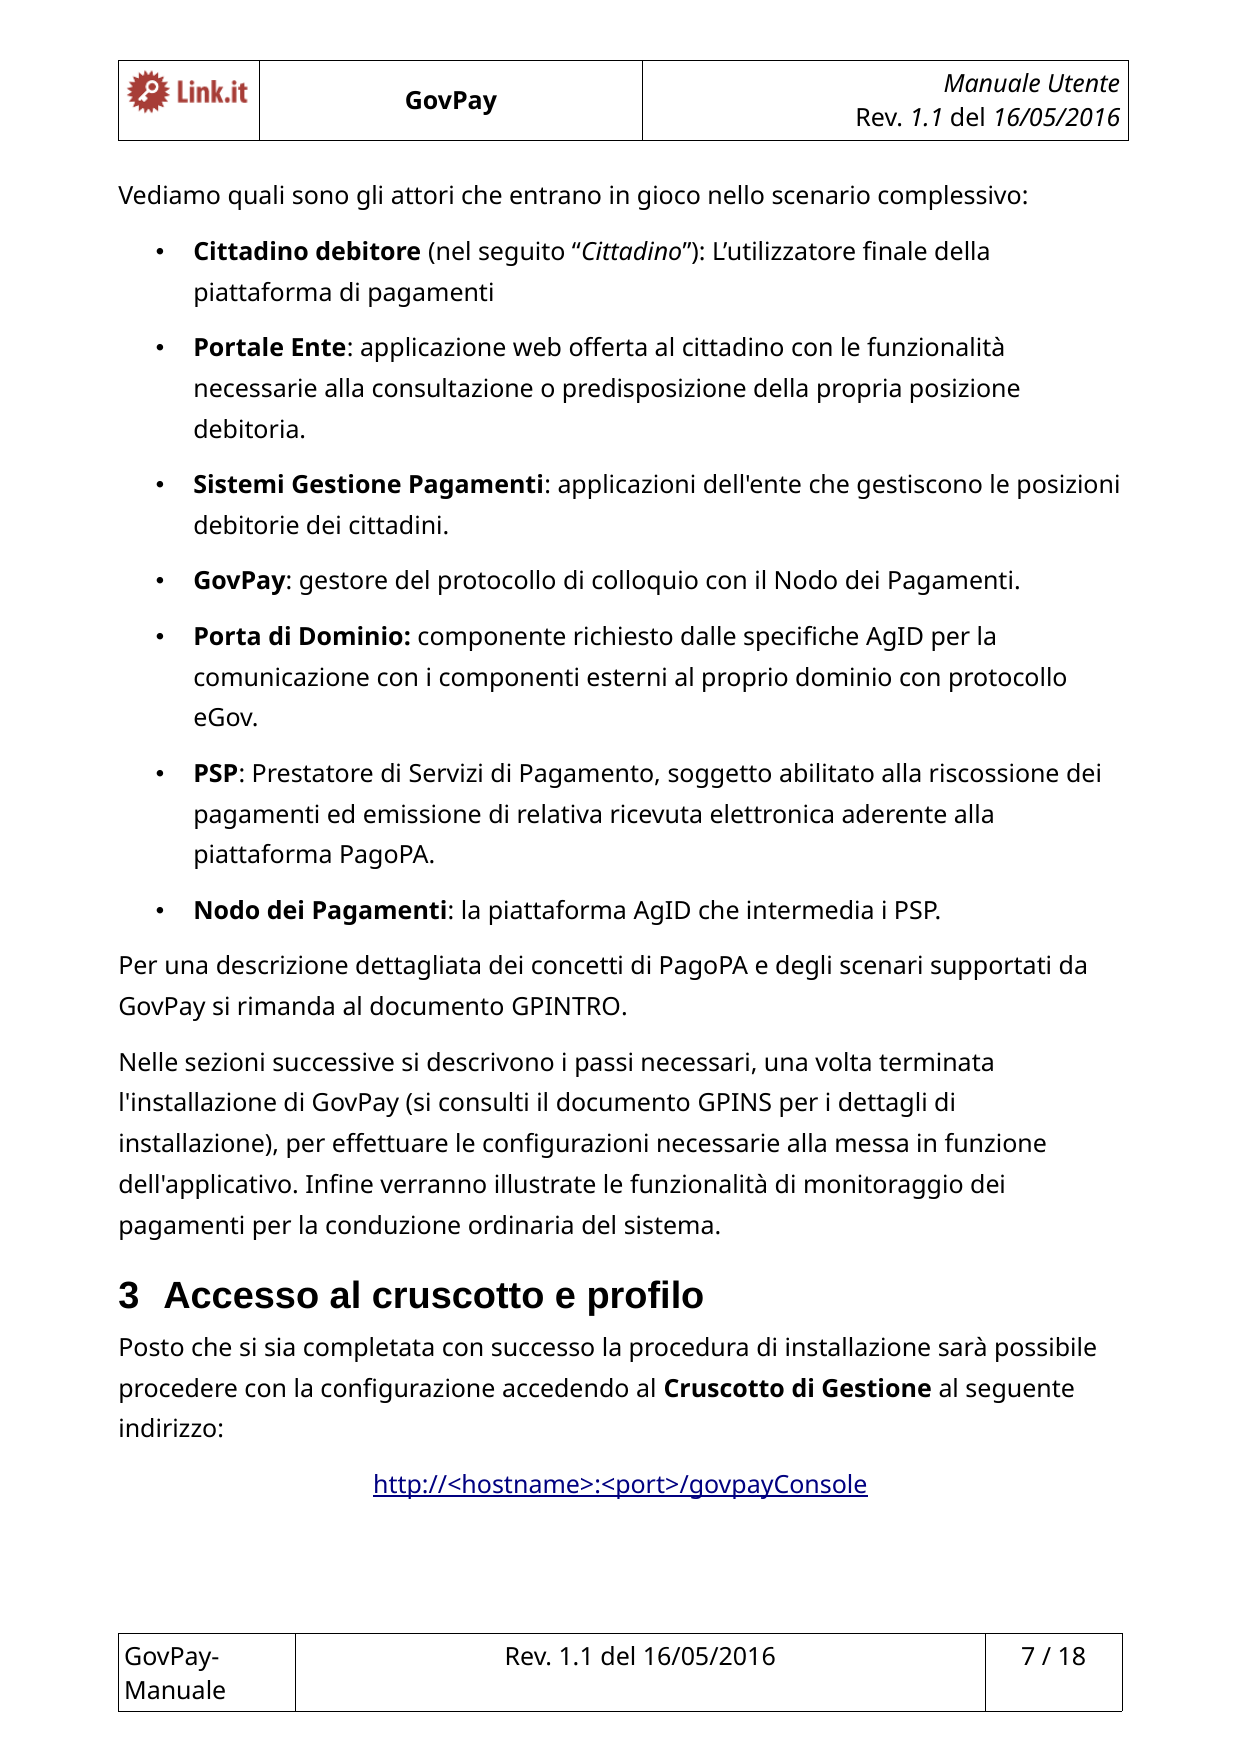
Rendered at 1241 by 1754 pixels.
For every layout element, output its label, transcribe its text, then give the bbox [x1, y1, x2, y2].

text Posto che si sia completata con successo la procedura di installazione sarà possibile procedere con la configurazione accedendo al Cruscotto di Gestione al seguente indirizzo: [118, 1329, 1122, 1445]
text http://<hostname>:<port>/govpayConsole [118, 1467, 1122, 1501]
list PSP: Prestatore di Servizi di Pagamento, soggetto abilitato alla riscossione dei pagamenti ed emissione di relativa ricevuta elettronica aderente alla piattaforma PagoPA. [156, 755, 1122, 871]
text Vediamo quali sono gli attori che entrano in gioco nello scenario complessivo: [118, 178, 1122, 212]
subtitle Accesso al cruscotto e profilo [118, 1273, 1122, 1317]
list GovPay: gestore del protocollo di colloquio con il Nodo dei Pagamenti. [156, 563, 1122, 597]
list Nodo dei Pagamenti: la piattaforma AgID che intermedia i PSP. [156, 892, 1122, 927]
picture [123, 65, 254, 119]
text Per una descrizione dettagliata dei concetti di PagoPA e degli scenari supportati da GovPay si rimanda al documento GPINTRO. [118, 948, 1122, 1023]
text Nelle sezioni successive si descrivono i passi necessari, una volta terminata l'installazione di GovPay (si consulti il documento GPINS per i dettagli di installazione), per effettuare le configurazioni necessarie alla messa in funzione dell'applicativo. Infine verranno illustrate le funzionalità di monitoraggio dei pagamenti per la conduzione ordinaria del sistema. [118, 1044, 1122, 1242]
list Sistemi Gestione Pagamenti: applicazioni dell'ente che gestiscono le posizioni debitorie dei cittadini. [156, 467, 1122, 542]
list Porta di Dominio: componente richiesto dalle specifiche AgID per la comunicazione con i componenti esterni al proprio dominio con protocollo eGov. [156, 618, 1122, 734]
list Portale Ente: applicazione web offerta al cittadino con le funzionalità necessarie alla consultazione o predisposizione della propria posizione debitoria. [156, 329, 1122, 445]
list Cittadino debitore (nel seguito “Cittadino”): L’utilizzatore finale della piattaforma di pagamenti [156, 233, 1122, 308]
